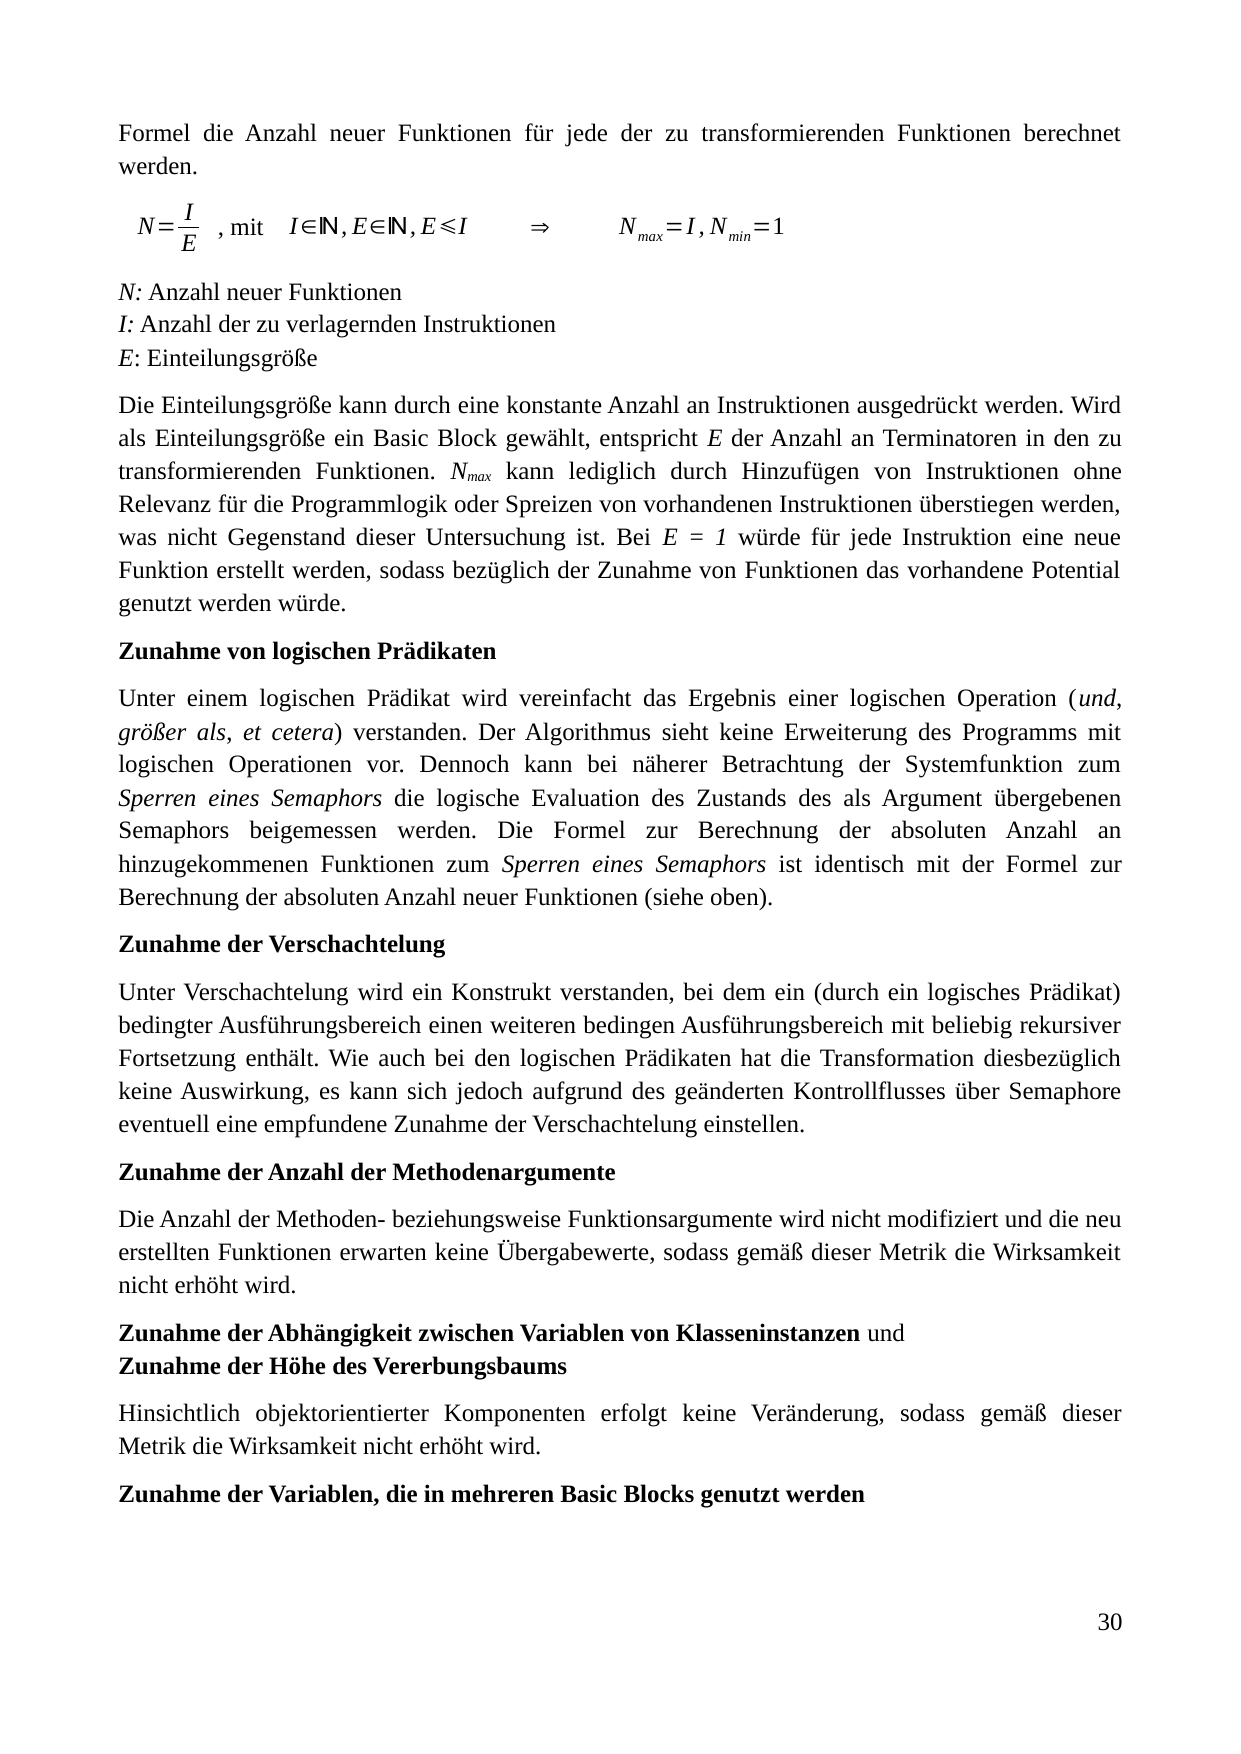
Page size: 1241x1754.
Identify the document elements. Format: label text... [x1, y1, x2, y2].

text Formel die Anzahl neuer Funktionen für jede der zu transformierenden Funktionen berechnet werden. [118, 118, 1122, 180]
text , mit [118, 199, 1122, 258]
text Unter Verschachtelung wird ein Konstrukt verstanden, bei dem ein (durch ein logisches Prädikat) bedingter Ausführungsbereich einen weiteren bedingen Ausführungsbereich mit beliebig rekursiver Fortsetzung enthält. Wie auch bei den logischen Prädikaten hat die Transformation diesbezüglich keine Auswirkung, es kann sich jedoch aufgrund des geänderten Kontrollflusses über Semaphore eventuell eine empfundene Zunahme der Verschachtelung einstellen. [118, 977, 1122, 1138]
text N: Anzahl neuer Funktionen I: Anzahl der zu verlagernden Instruktionen E: Einteilungsgröße [118, 277, 1122, 371]
text Zunahme der Verschachtelung [118, 929, 1122, 958]
text Zunahme der Anzahl der Methodenargumente [118, 1157, 1122, 1185]
text Unter einem logischen Prädikat wird vereinfacht das Ergebnis einer logischen Operation (und, größer als, et cetera) verstanden. Der Algorithmus sieht keine Erweiterung des Programms mit logischen Operationen vor. Dennoch kann bei näherer Betrachtung der Systemfunktion zum Sperren eines Semaphors die logische Evaluation des Zustands des als Argument übergebenen Semaphors beigemessen werden. Die Formel zur Berechnung der absoluten Anzahl an hinzugekommenen Funktionen zum Sperren eines Semaphors ist identisch mit der Formel zur Berechnung der absoluten Anzahl neuer Funktionen (siehe oben). [118, 683, 1122, 910]
text Hinsichtlich objektorientierter Komponenten erfolgt keine Veränderung, sodass gemäß dieser Metrik die Wirksamkeit nicht erhöht wird. [118, 1398, 1122, 1460]
text Die Anzahl der Methoden- beziehungsweise Funktionsargumente wird nicht modifiziert und die neu erstellten Funktionen erwarten keine Übergabewerte, sodass gemäß dieser Metrik die Wirksamkeit nicht erhöht wird. [118, 1204, 1122, 1299]
text Zunahme der Variablen, die in mehreren Basic Blocks genutzt werden [118, 1479, 1122, 1508]
text Die Einteilungsgröße kann durch eine konstante Anzahl an Instruktionen ausgedrückt werden. Wird als Einteilungsgröße ein Basic Block gewählt, entspricht E der Anzahl an Terminatoren in den zu transformierenden Funktionen. Nmax kann lediglich durch Hinzufügen von Instruktionen ohne Relevanz für die Programmlogik oder Spreizen von vorhandenen Instruktionen überstiegen werden, was nicht Gegenstand dieser Untersuchung ist. Bei E = 1 würde für jede Instruktion eine neue Funktion erstellt werden, sodass bezüglich der Zunahme von Funktionen das vorhandene Potential genutzt werden würde. [118, 390, 1122, 617]
text Zunahme der Abhängigkeit zwischen Variablen von Klasseninstanzen und Zunahme der Höhe des Vererbungsbaums [118, 1318, 1122, 1379]
text Zunahme von logischen Prädikaten [118, 636, 1122, 665]
